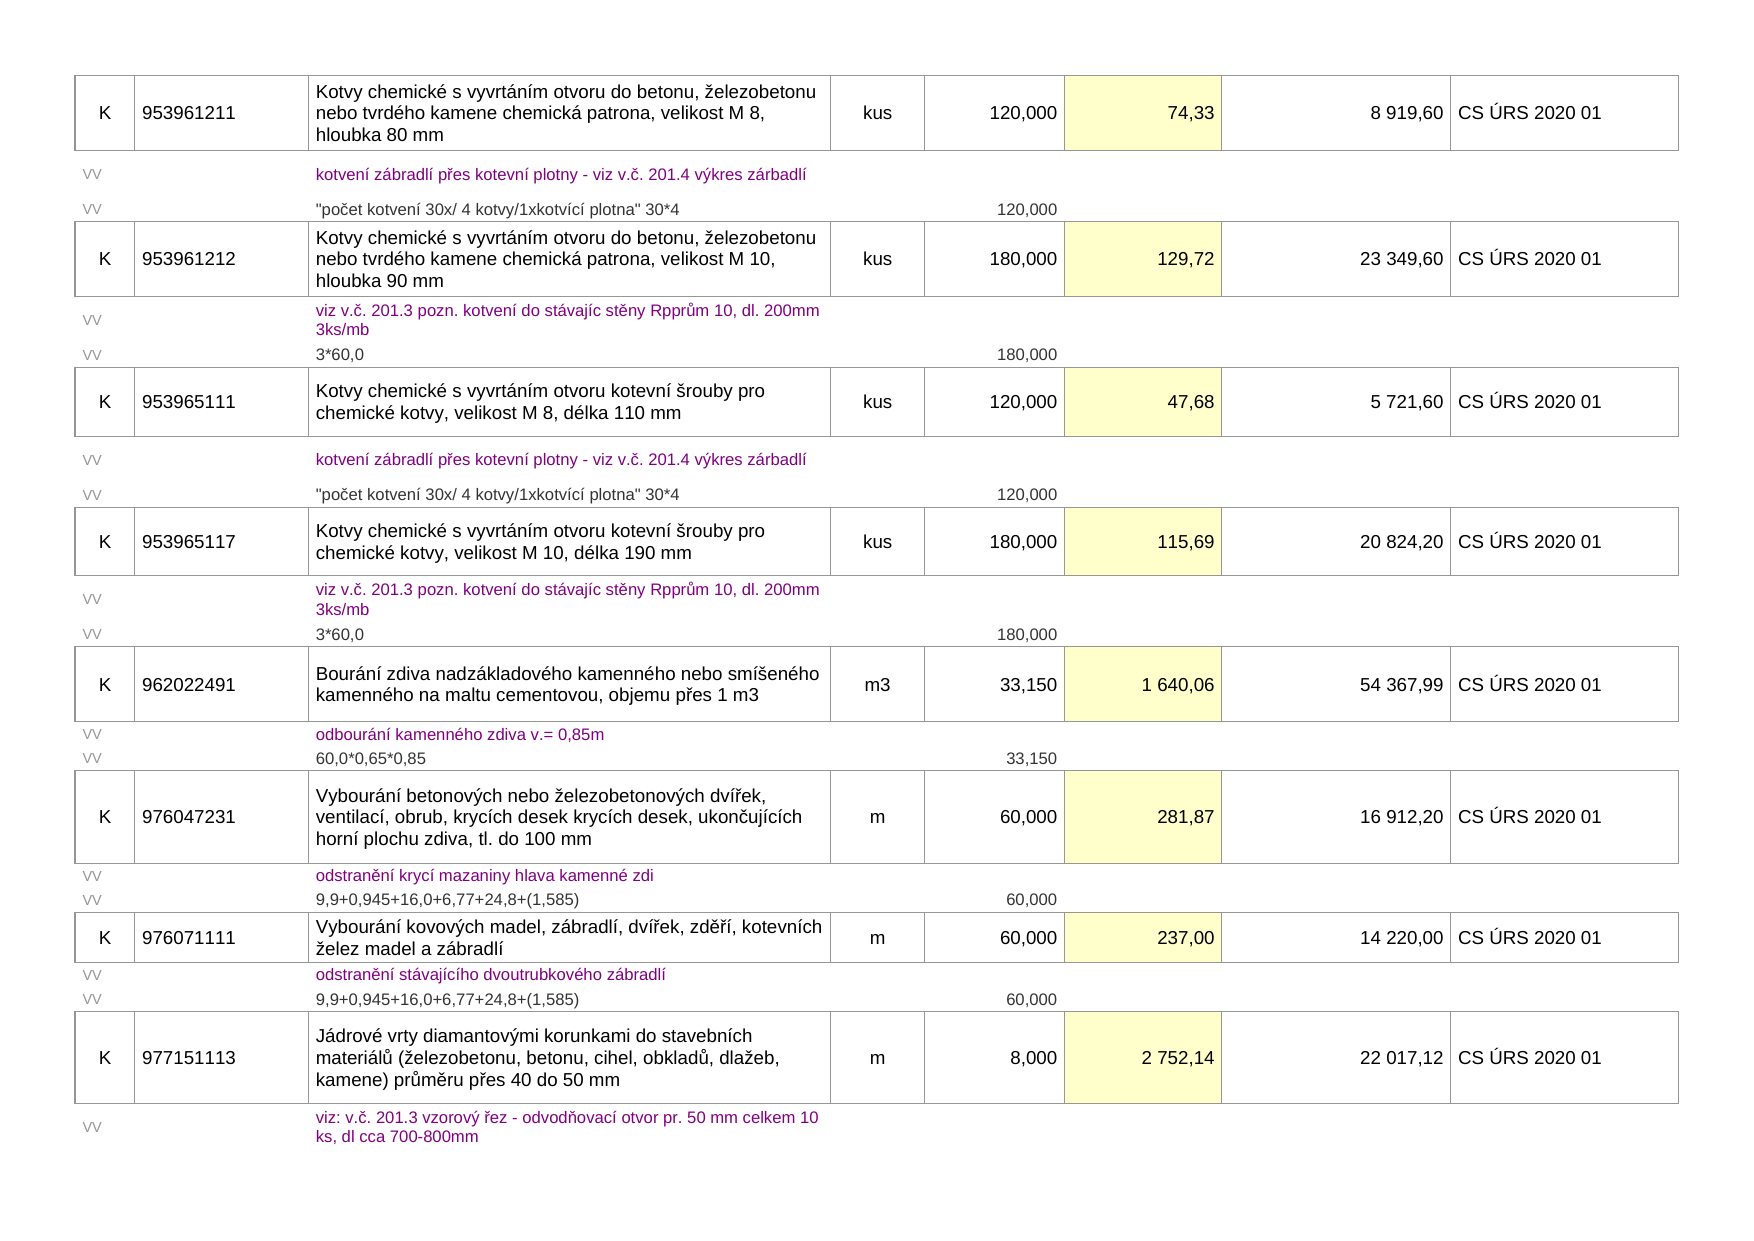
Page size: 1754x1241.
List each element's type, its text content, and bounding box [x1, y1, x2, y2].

table_cell 60,000 [925, 771, 1064, 863]
table_cell [135, 746, 308, 770]
table_cell VV [75, 297, 134, 343]
table_cell [1064, 197, 1222, 221]
table_cell VV [75, 746, 134, 770]
table_cell [830, 987, 924, 1011]
table_cell 180,000 [924, 343, 1064, 367]
table_cell K [76, 222, 134, 296]
table_cell VV [75, 722, 134, 746]
table_cell CS ÚRS 2020 01 [1451, 913, 1678, 962]
table_cell 20 824,20 [1222, 508, 1450, 575]
table_cell K [76, 647, 134, 721]
table_cell [135, 722, 308, 746]
table_cell Kotvy chemické s vyvrtáním otvoru do betonu, železobetonu nebo tvrdého kamene chemická patrona, velikost M 10, hloubka 90 mm [309, 222, 830, 296]
table_cell 953961211 [135, 76, 308, 150]
table_cell viz: v.č. 201.3 vzorový řez - odvodňovací otvor pr. 50 mm celkem 10 ks, dl cca 700-800mm [308, 1104, 830, 1150]
table_cell [1222, 987, 1451, 1011]
table_cell 962022491 [135, 647, 308, 721]
table_cell 120,000 [925, 76, 1064, 150]
table_cell [135, 197, 308, 221]
table_cell [1222, 151, 1451, 197]
table_cell [830, 151, 924, 197]
table_cell 3*60,0 [308, 343, 830, 367]
table_cell K [76, 771, 134, 863]
table_cell kus [831, 222, 924, 296]
table_cell m [831, 913, 924, 962]
table_cell [1451, 576, 1679, 622]
table_cell [1451, 987, 1679, 1011]
table_cell [1222, 297, 1451, 343]
table_cell [1064, 151, 1222, 197]
table_cell [1451, 622, 1679, 646]
table_cell 120,000 [924, 483, 1064, 507]
table_cell CS ÚRS 2020 01 [1451, 222, 1678, 296]
table_cell Vybourání betonových nebo železobetonových dvířek, ventilací, obrub, krycích desek krycích desek, ukončujících horní plochu zdiva, tl. do 100 mm [309, 771, 830, 863]
table_cell [830, 576, 924, 622]
table_cell [135, 888, 308, 912]
table_cell 180,000 [925, 508, 1064, 575]
table_cell [135, 864, 308, 888]
table_cell [1222, 864, 1451, 888]
table_cell VV [75, 483, 134, 507]
table_cell 129,72 [1065, 222, 1221, 296]
table_cell [1222, 197, 1451, 221]
table_cell 115,69 [1065, 508, 1221, 575]
table_cell VV [75, 963, 134, 987]
table_cell [1451, 722, 1679, 746]
table_cell Jádrové vrty diamantovými korunkami do stavebních materiálů (železobetonu, betonu, cihel, obkladů, dlažeb, kamene) průměru přes 40 do 50 mm [309, 1012, 830, 1103]
table_cell [924, 576, 1064, 622]
table_cell [1451, 197, 1679, 221]
table_cell [135, 987, 308, 1011]
table_cell [1451, 746, 1679, 770]
table_cell 237,00 [1065, 913, 1221, 962]
table_cell 54 367,99 [1222, 647, 1450, 721]
table_cell K [76, 1012, 134, 1103]
table_cell K [76, 913, 134, 962]
table_cell 60,0*0,65*0,85 [308, 746, 830, 770]
table_cell CS ÚRS 2020 01 [1451, 1012, 1678, 1103]
table_cell 9,9+0,945+16,0+6,77+24,8+(1,585) [308, 888, 830, 912]
table_cell [1222, 1104, 1451, 1150]
table_cell 120,000 [924, 197, 1064, 221]
table_cell [1064, 864, 1222, 888]
table_cell Kotvy chemické s vyvrtáním otvoru kotevní šrouby pro chemické kotvy, velikost M 8, délka 110 mm [309, 368, 830, 436]
table_cell [1222, 343, 1451, 367]
table_cell 281,87 [1065, 771, 1221, 863]
table_cell [1222, 576, 1451, 622]
table_cell 60,000 [925, 913, 1064, 962]
table_cell [1222, 622, 1451, 646]
table_cell 977151113 [135, 1012, 308, 1103]
table_cell [1064, 1104, 1222, 1150]
table_cell VV [75, 437, 134, 482]
table_cell kus [831, 508, 924, 575]
table_cell [924, 963, 1064, 987]
table_cell [830, 888, 924, 912]
table_cell 14 220,00 [1222, 913, 1450, 962]
table_cell 953961212 [135, 222, 308, 296]
table_cell [924, 1104, 1064, 1150]
table_cell [1064, 987, 1222, 1011]
table_cell 3*60,0 [308, 622, 830, 646]
table_cell 120,000 [925, 368, 1064, 436]
table_cell 74,33 [1065, 76, 1221, 150]
table_cell [1451, 483, 1679, 507]
table_cell [1451, 864, 1679, 888]
table_cell [830, 197, 924, 221]
table_cell 33,150 [924, 746, 1064, 770]
table_cell 8 919,60 [1222, 76, 1450, 150]
table_cell K [76, 368, 134, 436]
table_cell [1064, 888, 1222, 912]
table_cell 23 349,60 [1222, 222, 1450, 296]
table_cell [135, 297, 308, 343]
table_cell 47,68 [1065, 368, 1221, 436]
table_cell 180,000 [925, 222, 1064, 296]
table_cell kotvení zábradlí přes kotevní plotny - viz v.č. 201.4 výkres zárbadlí [308, 437, 830, 482]
table_cell "počet kotvení 30x/ 4 kotvy/1xkotvící plotna" 30*4 [308, 197, 830, 221]
table_cell [1222, 746, 1451, 770]
table_cell [1222, 437, 1451, 482]
table_cell K [76, 76, 134, 150]
table_cell Vybourání kovových madel, zábradlí, dvířek, zděří, kotevních želez madel a zábradlí [309, 913, 830, 962]
table_cell [1064, 297, 1222, 343]
table_cell [135, 963, 308, 987]
table_cell [1451, 963, 1679, 987]
table_cell CS ÚRS 2020 01 [1451, 771, 1678, 863]
table_cell 976071111 [135, 913, 308, 962]
table_cell 60,000 [924, 888, 1064, 912]
table_cell VV [75, 987, 134, 1011]
table_cell VV [75, 576, 134, 622]
table_cell [135, 483, 308, 507]
table_cell VV [75, 622, 134, 646]
table_cell 33,150 [925, 647, 1064, 721]
table_cell CS ÚRS 2020 01 [1451, 508, 1678, 575]
table_cell [830, 722, 924, 746]
table_cell VV [75, 888, 134, 912]
table_cell kus [831, 368, 924, 436]
table_cell [830, 864, 924, 888]
table_cell [830, 437, 924, 482]
table_cell kotvení zábradlí přes kotevní plotny - viz v.č. 201.4 výkres zárbadlí [308, 151, 830, 197]
table_cell [1064, 483, 1222, 507]
table_cell 953965117 [135, 508, 308, 575]
table_cell [1064, 622, 1222, 646]
table_cell [1222, 483, 1451, 507]
table_cell [830, 1104, 924, 1150]
table_cell 8,000 [925, 1012, 1064, 1103]
table_cell [135, 343, 308, 367]
table_cell [924, 297, 1064, 343]
table_cell [924, 437, 1064, 482]
table_cell [1451, 151, 1679, 197]
table_cell 60,000 [924, 987, 1064, 1011]
table_cell viz v.č. 201.3 pozn. kotvení do stávajíc stěny Rpprům 10, dl. 200mm 3ks/mb [308, 576, 830, 622]
table_cell [1064, 722, 1222, 746]
table_cell [1451, 343, 1679, 367]
table_cell VV [75, 151, 134, 197]
table_cell [1064, 343, 1222, 367]
table_cell [1451, 297, 1679, 343]
table_cell [1064, 746, 1222, 770]
table_cell [1222, 722, 1451, 746]
table_cell VV [75, 197, 134, 221]
table_cell kus [831, 76, 924, 150]
table_cell [1064, 437, 1222, 482]
table_cell [1064, 576, 1222, 622]
table_cell [135, 1104, 308, 1150]
table_cell 953965111 [135, 368, 308, 436]
table_cell [1222, 888, 1451, 912]
table_cell VV [75, 864, 134, 888]
table_cell VV [75, 343, 134, 367]
table_cell [1222, 963, 1451, 987]
table_cell 22 017,12 [1222, 1012, 1450, 1103]
table_cell Kotvy chemické s vyvrtáním otvoru kotevní šrouby pro chemické kotvy, velikost M 10, délka 190 mm [309, 508, 830, 575]
table_cell [1451, 888, 1679, 912]
table_cell odbourání kamenného zdiva v.= 0,85m [308, 722, 830, 746]
table_cell "počet kotvení 30x/ 4 kotvy/1xkotvící plotna" 30*4 [308, 483, 830, 507]
table_cell [830, 963, 924, 987]
table_cell Kotvy chemické s vyvrtáním otvoru do betonu, železobetonu nebo tvrdého kamene chemická patrona, velikost M 8, hloubka 80 mm [309, 76, 830, 150]
table_cell K [76, 508, 134, 575]
table_cell 1 640,06 [1065, 647, 1221, 721]
table_cell [135, 437, 308, 482]
table_cell [135, 576, 308, 622]
table_cell 2 752,14 [1065, 1012, 1221, 1103]
table_cell [135, 622, 308, 646]
table_cell odstranění stávajícího dvoutrubkového zábradlí [308, 963, 830, 987]
table_cell [830, 483, 924, 507]
table_cell 16 912,20 [1222, 771, 1450, 863]
table_cell Bourání zdiva nadzákladového kamenného nebo smíšeného kamenného na maltu cementovou, objemu přes 1 m3 [309, 647, 830, 721]
table_cell 5 721,60 [1222, 368, 1450, 436]
table_cell VV [75, 1104, 134, 1150]
table_cell m [831, 1012, 924, 1103]
table_cell m [831, 771, 924, 863]
table_cell [924, 864, 1064, 888]
table_cell [135, 151, 308, 197]
table_cell viz v.č. 201.3 pozn. kotvení do stávajíc stěny Rpprům 10, dl. 200mm 3ks/mb [308, 297, 830, 343]
table_cell 180,000 [924, 622, 1064, 646]
table_cell [924, 722, 1064, 746]
table_cell odstranění krycí mazaniny hlava kamenné zdi [308, 864, 830, 888]
table_cell [1451, 1104, 1679, 1150]
table_cell [1064, 963, 1222, 987]
table_cell m3 [831, 647, 924, 721]
table_cell [830, 746, 924, 770]
table_cell [830, 622, 924, 646]
table_cell [924, 151, 1064, 197]
table_cell [830, 343, 924, 367]
table_cell [830, 297, 924, 343]
table_cell 976047231 [135, 771, 308, 863]
table_cell 9,9+0,945+16,0+6,77+24,8+(1,585) [308, 987, 830, 1011]
table_cell CS ÚRS 2020 01 [1451, 76, 1678, 150]
table_cell CS ÚRS 2020 01 [1451, 368, 1678, 436]
table_cell [1451, 437, 1679, 482]
table_cell CS ÚRS 2020 01 [1451, 647, 1678, 721]
